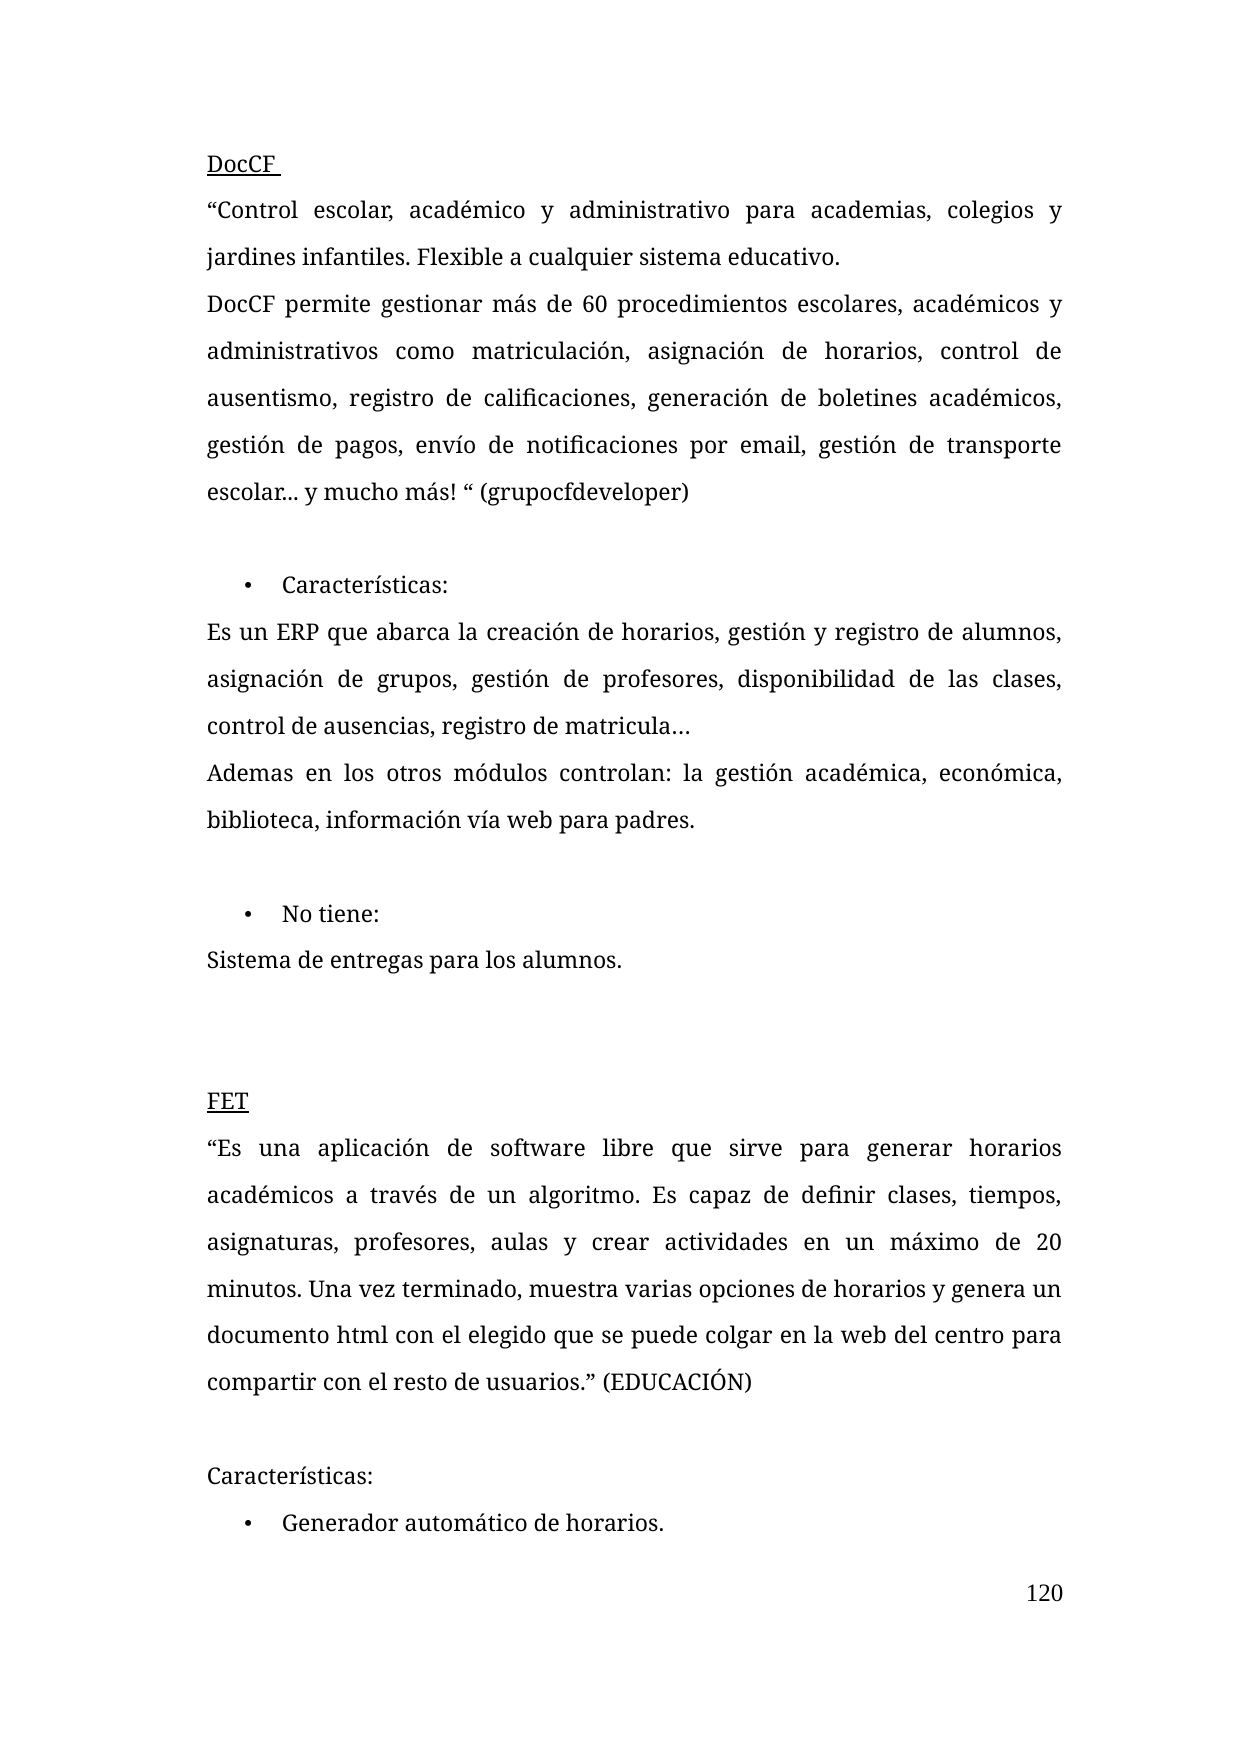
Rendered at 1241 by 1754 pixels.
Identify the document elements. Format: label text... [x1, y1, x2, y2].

text FET [207, 1085, 1063, 1116]
text “Es una aplicación de software libre que sirve para generar horarios académicos a través de un algoritmo. Es capaz de definir clases, tiempos, asignaturas, profesores, aulas y crear actividades en un máximo de 20 minutos. Una vez terminado, muestra varias opciones de horarios y genera un documento html con el elegido que se puede colgar en la web del centro para compartir con el resto de usuarios.” (EDUCACIÓN) [207, 1132, 1063, 1398]
text “Control escolar, académico y administrativo para academias, colegios y jardines infantiles. Flexible a cualquier sistema educativo. [207, 194, 1063, 273]
text Ademas en los otros módulos controlan: la gestión académica, económica, biblioteca, información vía web para padres. [207, 757, 1063, 835]
list Generador automático de horarios. [244, 1507, 1063, 1538]
text DocCF [207, 148, 1063, 179]
text DocCF permite gestionar más de 60 procedimientos escolares, académicos y administrativos como matriculación, asignación de horarios, control de ausentismo, registro de calificaciones, generación de boletines académicos, gestión de pagos, envío de notificaciones por email, gestión de transporte escolar... y mucho más! “ (grupocfdeveloper) [207, 288, 1063, 507]
text Sistema de entregas para los alumnos. [207, 944, 1063, 976]
text Es un ERP que abarca la creación de horarios, gestión y registro de alumnos, asignación de grupos, gestión de profesores, disponibilidad de las clases, control de ausencias, registro de matricula… [207, 616, 1063, 741]
list Características: [244, 569, 1063, 601]
list No tiene: [244, 898, 1063, 929]
text Características: [207, 1460, 1063, 1491]
